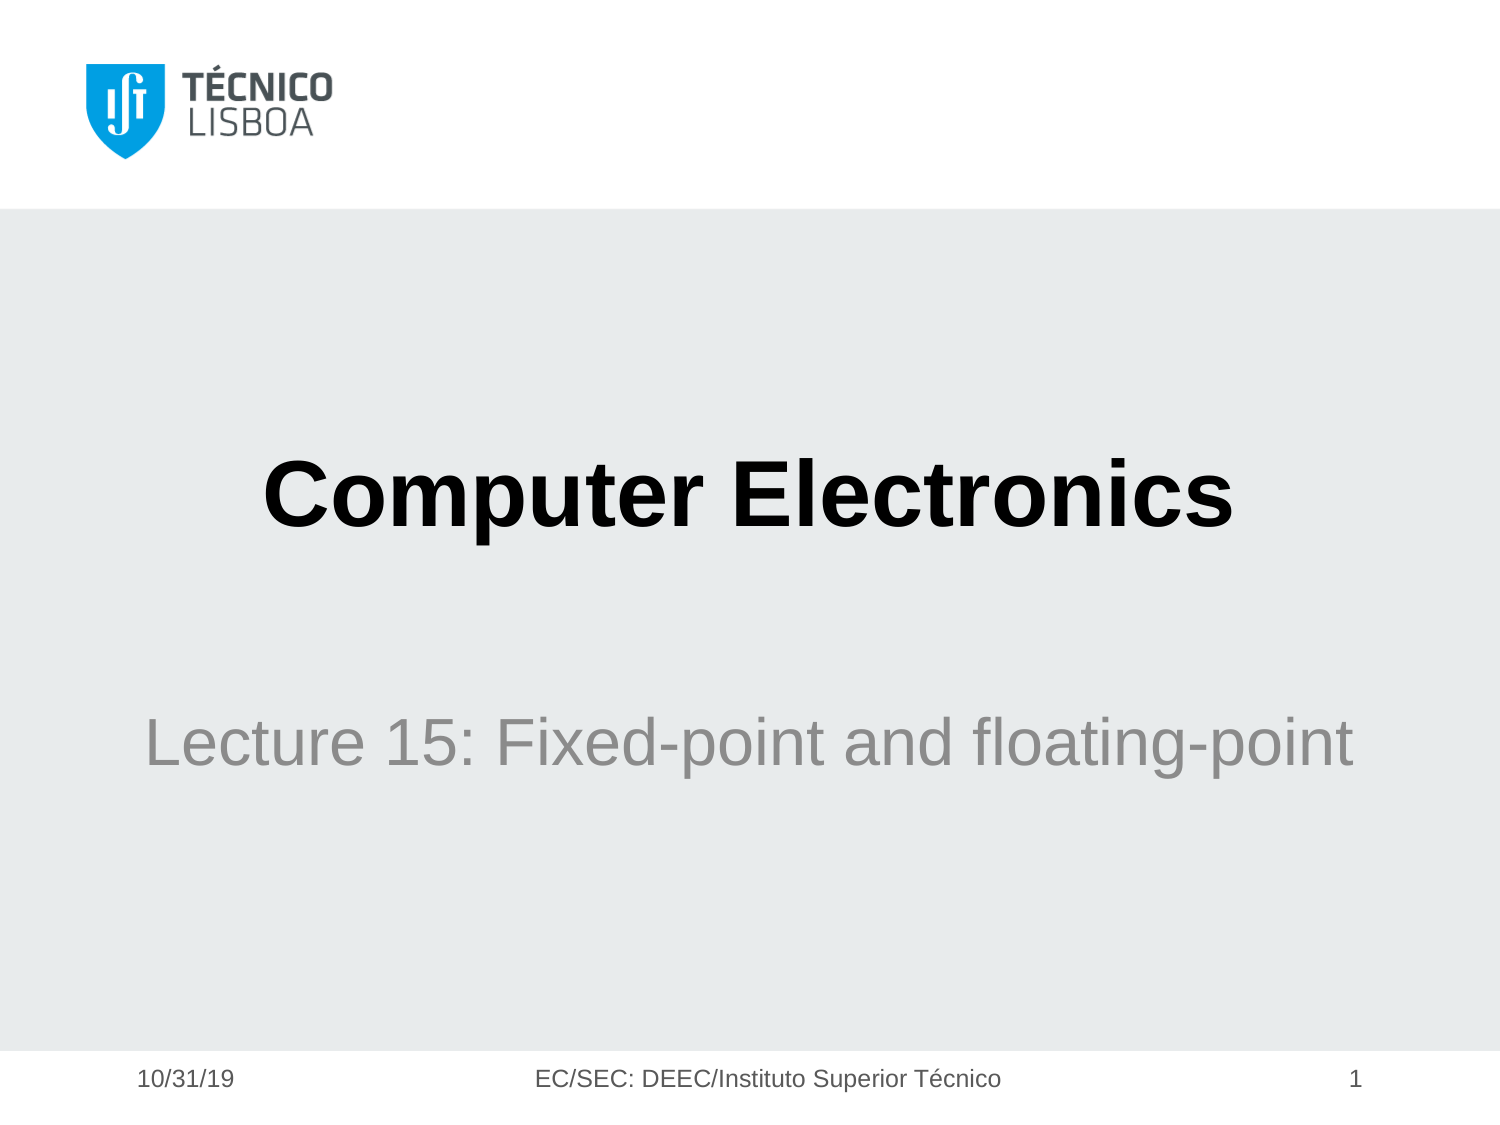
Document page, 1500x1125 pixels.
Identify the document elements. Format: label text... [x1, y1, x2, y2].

slide_number [1077, 1052, 1378, 1103]
title Computer Electronics [121, 322, 1378, 655]
subtitle Lecture 15: Fixed-point and floating-point [121, 691, 1378, 894]
footer EC/SEC: DEEC/Instituto Superior Técnico [512, 1052, 1032, 1103]
slide_number 10/31/19 [121, 1052, 425, 1103]
picture [0, 0, 1500, 1125]
